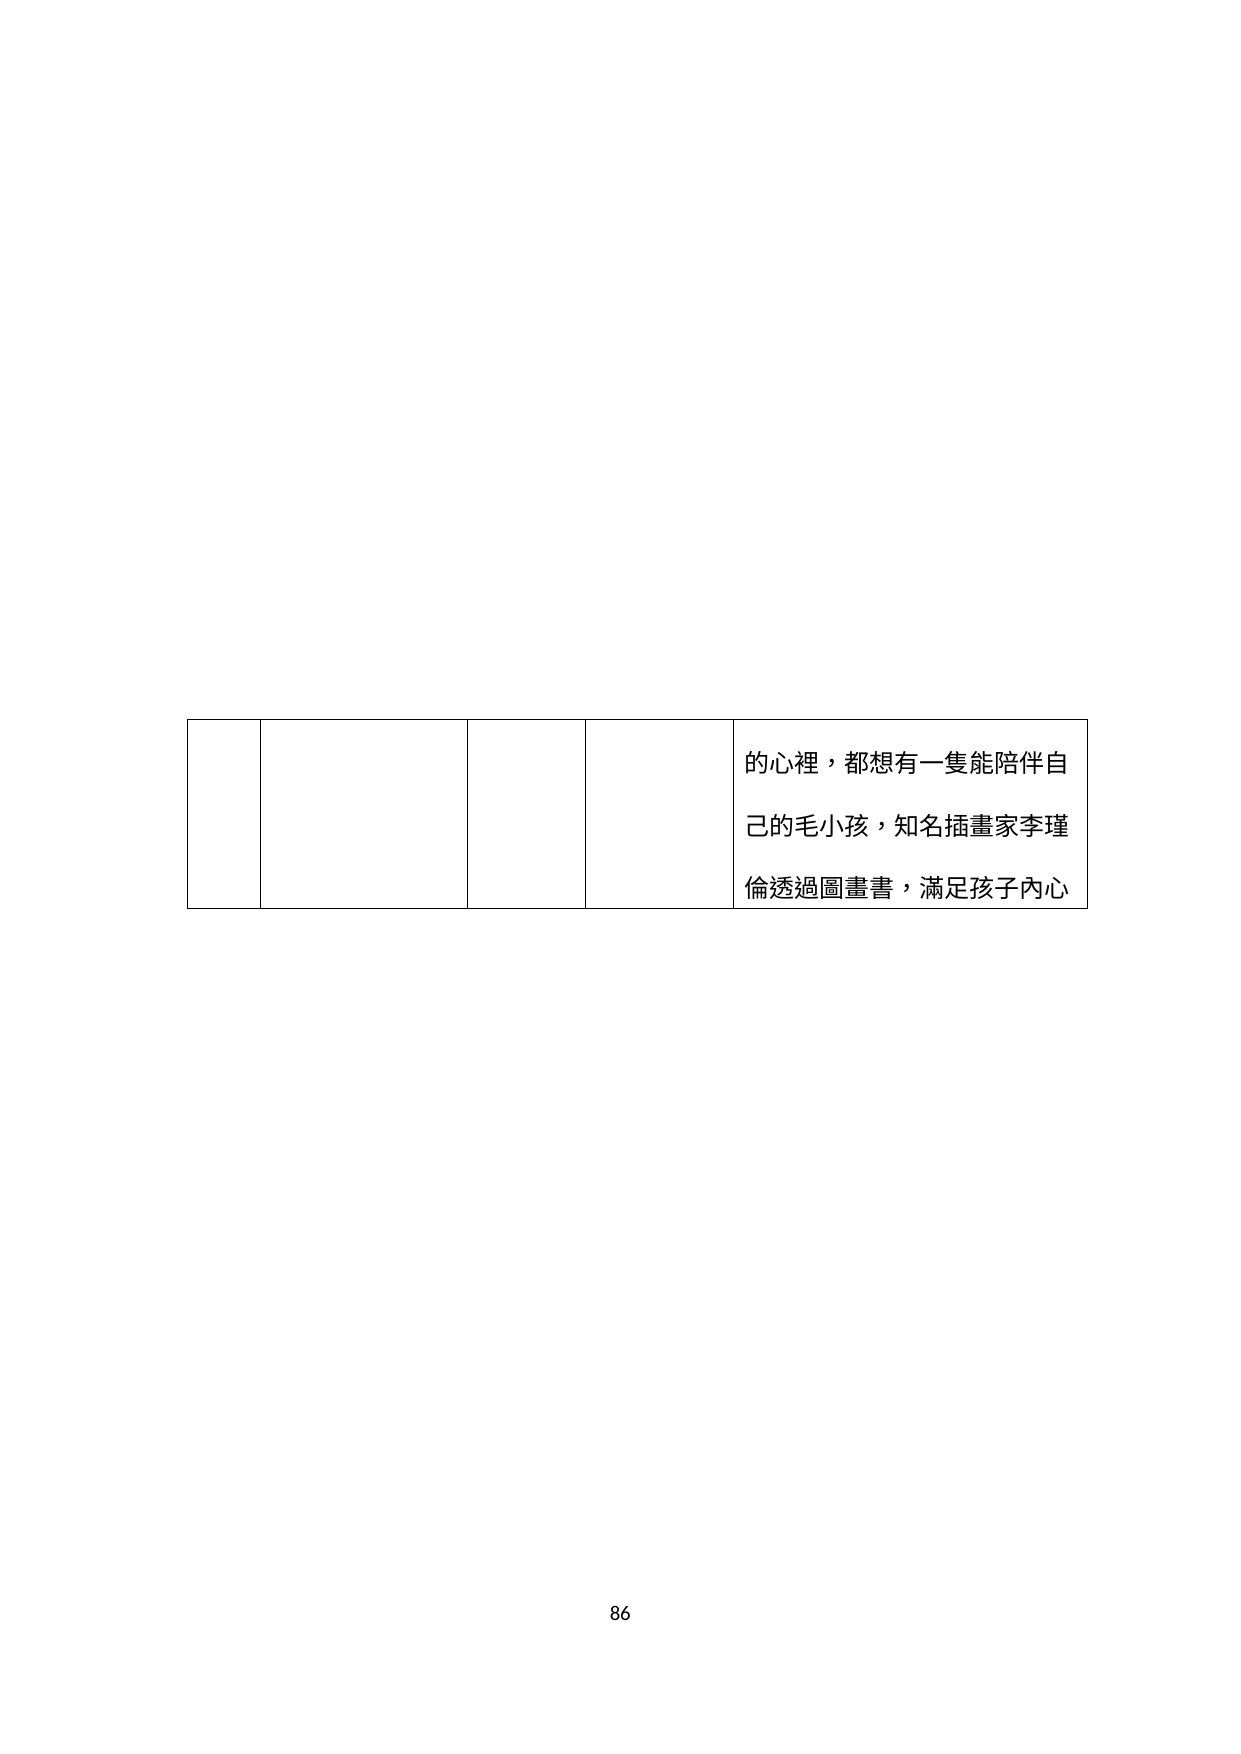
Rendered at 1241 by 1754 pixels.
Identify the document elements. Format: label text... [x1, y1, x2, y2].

table_cell 的心裡，都想有一隻能陪伴自己的毛小孩，知名插畫家李瑾倫透過圖畫書，滿足孩子內心 [734, 720, 1087, 908]
table_cell [188, 720, 260, 908]
table_cell [586, 720, 733, 908]
table_cell [261, 720, 467, 908]
table_cell [468, 720, 585, 908]
